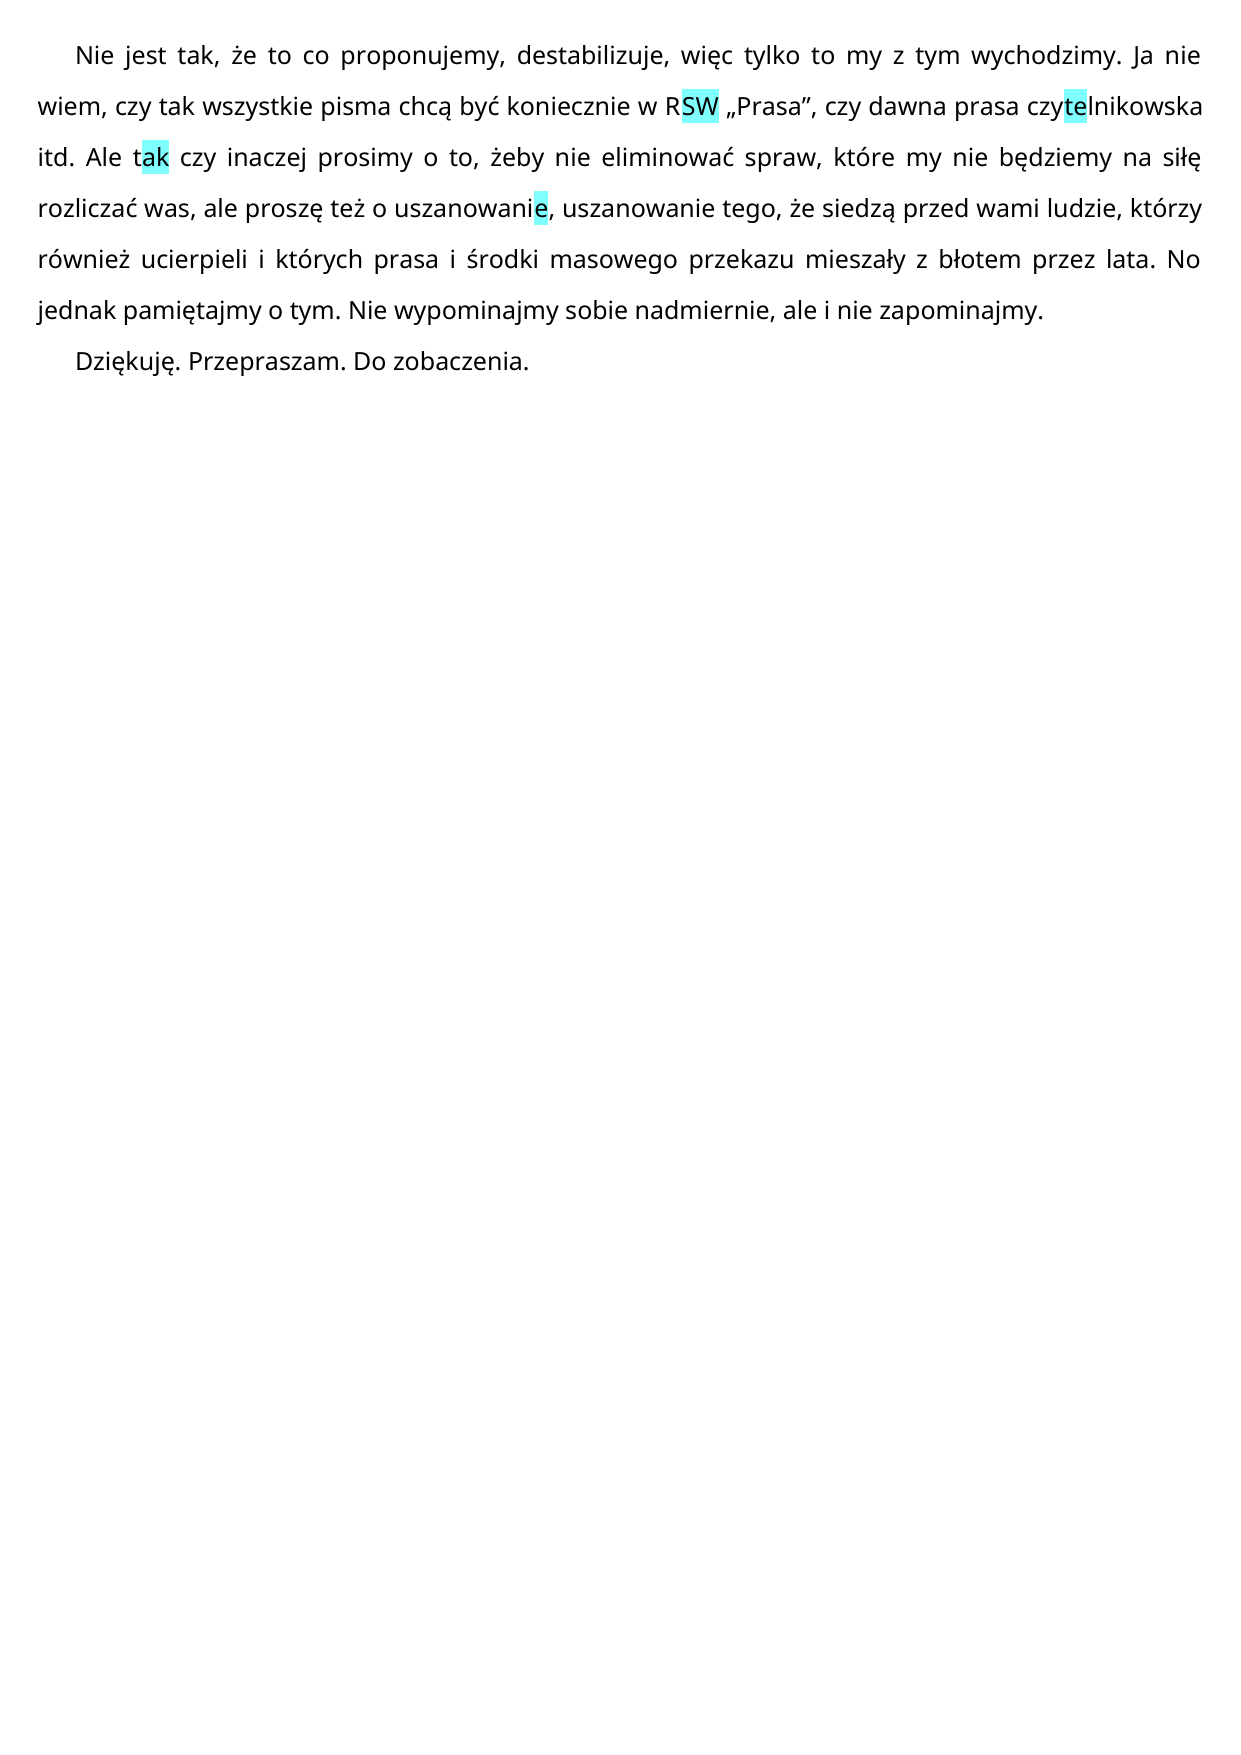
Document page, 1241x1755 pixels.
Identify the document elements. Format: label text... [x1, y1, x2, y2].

text Dziękuję. Przepraszam. Do zobaczenia. [37, 344, 1203, 378]
text Nie jest tak, że to co proponujemy, destabilizuje, więc tylko to my z tym wychodzimy. Ja nie wiem, czy tak wszystkie pisma chcą być koniecznie w RSW „Prasa”, czy dawna prasa czytelnikowska itd. Ale tak czy inaczej prosimy o to, żeby nie eliminować spraw, które my nie będziemy na siłę rozliczać was, ale proszę też o uszanowanie, uszanowanie tego, że siedzą przed wami ludzie, którzy również ucierpieli i których prasa i środki masowego przekazu mieszały z błotem przez lata. No jednak pamiętajmy o tym. Nie wypominajmy sobie nadmiernie, ale i nie zapominajmy. [37, 37, 1203, 327]
